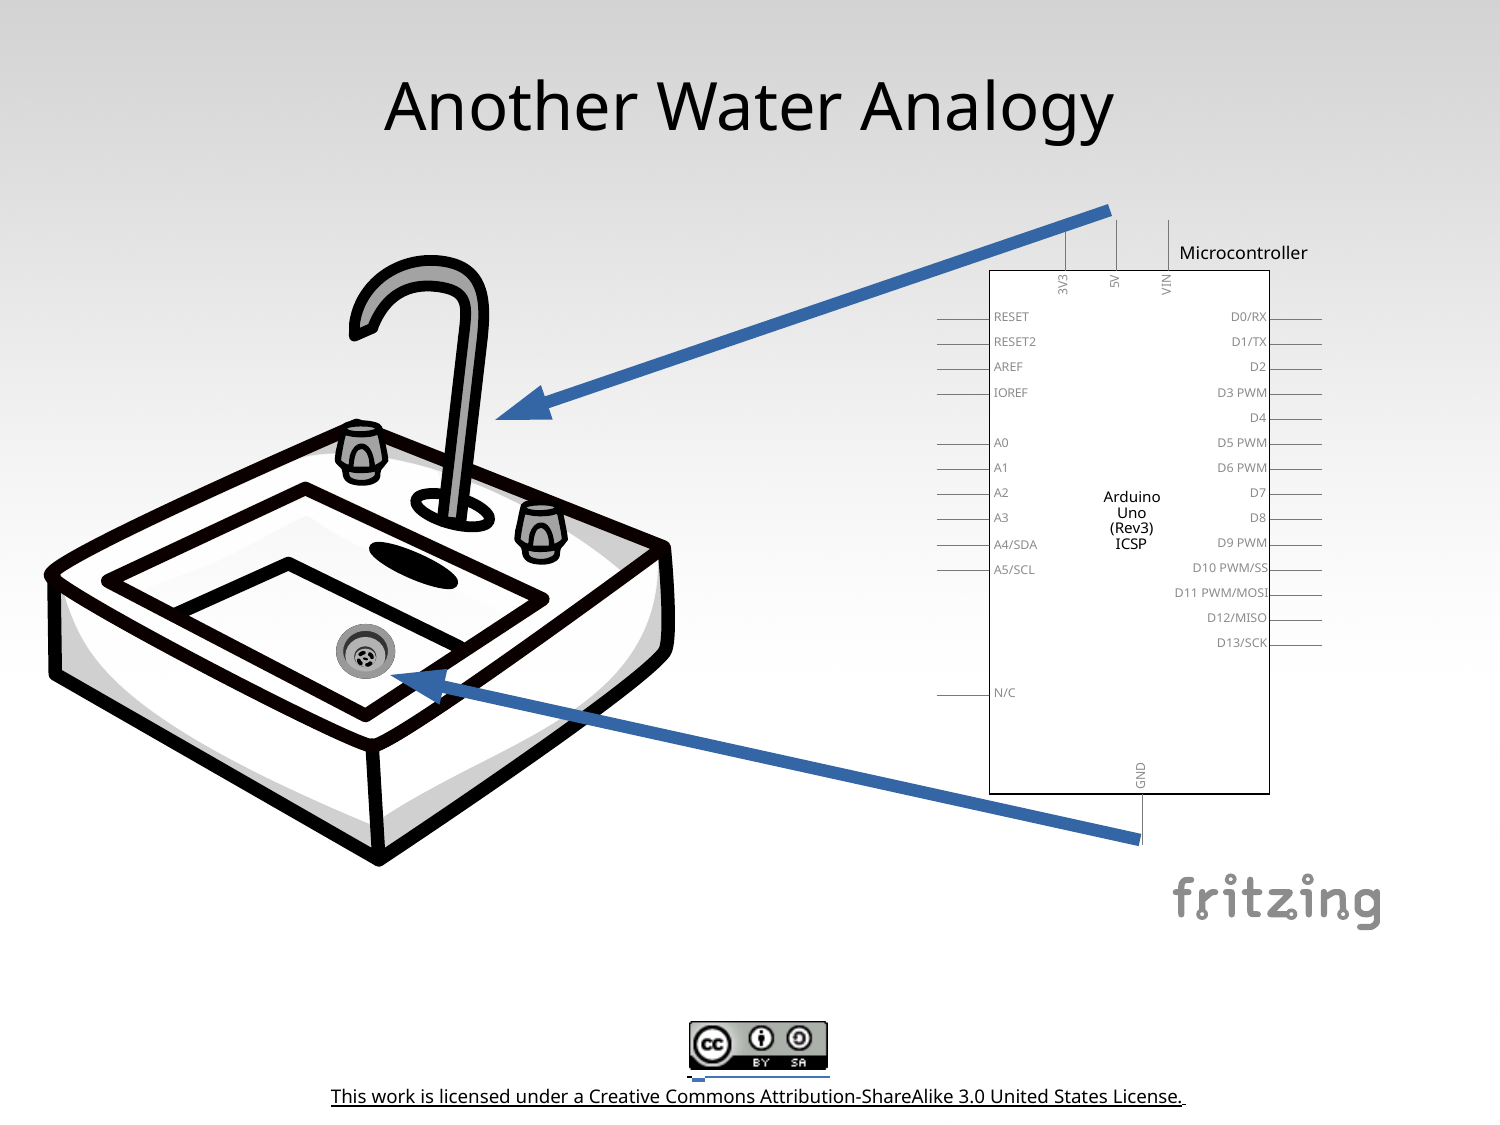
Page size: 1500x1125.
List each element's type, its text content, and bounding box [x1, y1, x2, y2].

picture [0, 0, 1500, 1125]
title Another Water Analogy [112, 50, 1388, 238]
